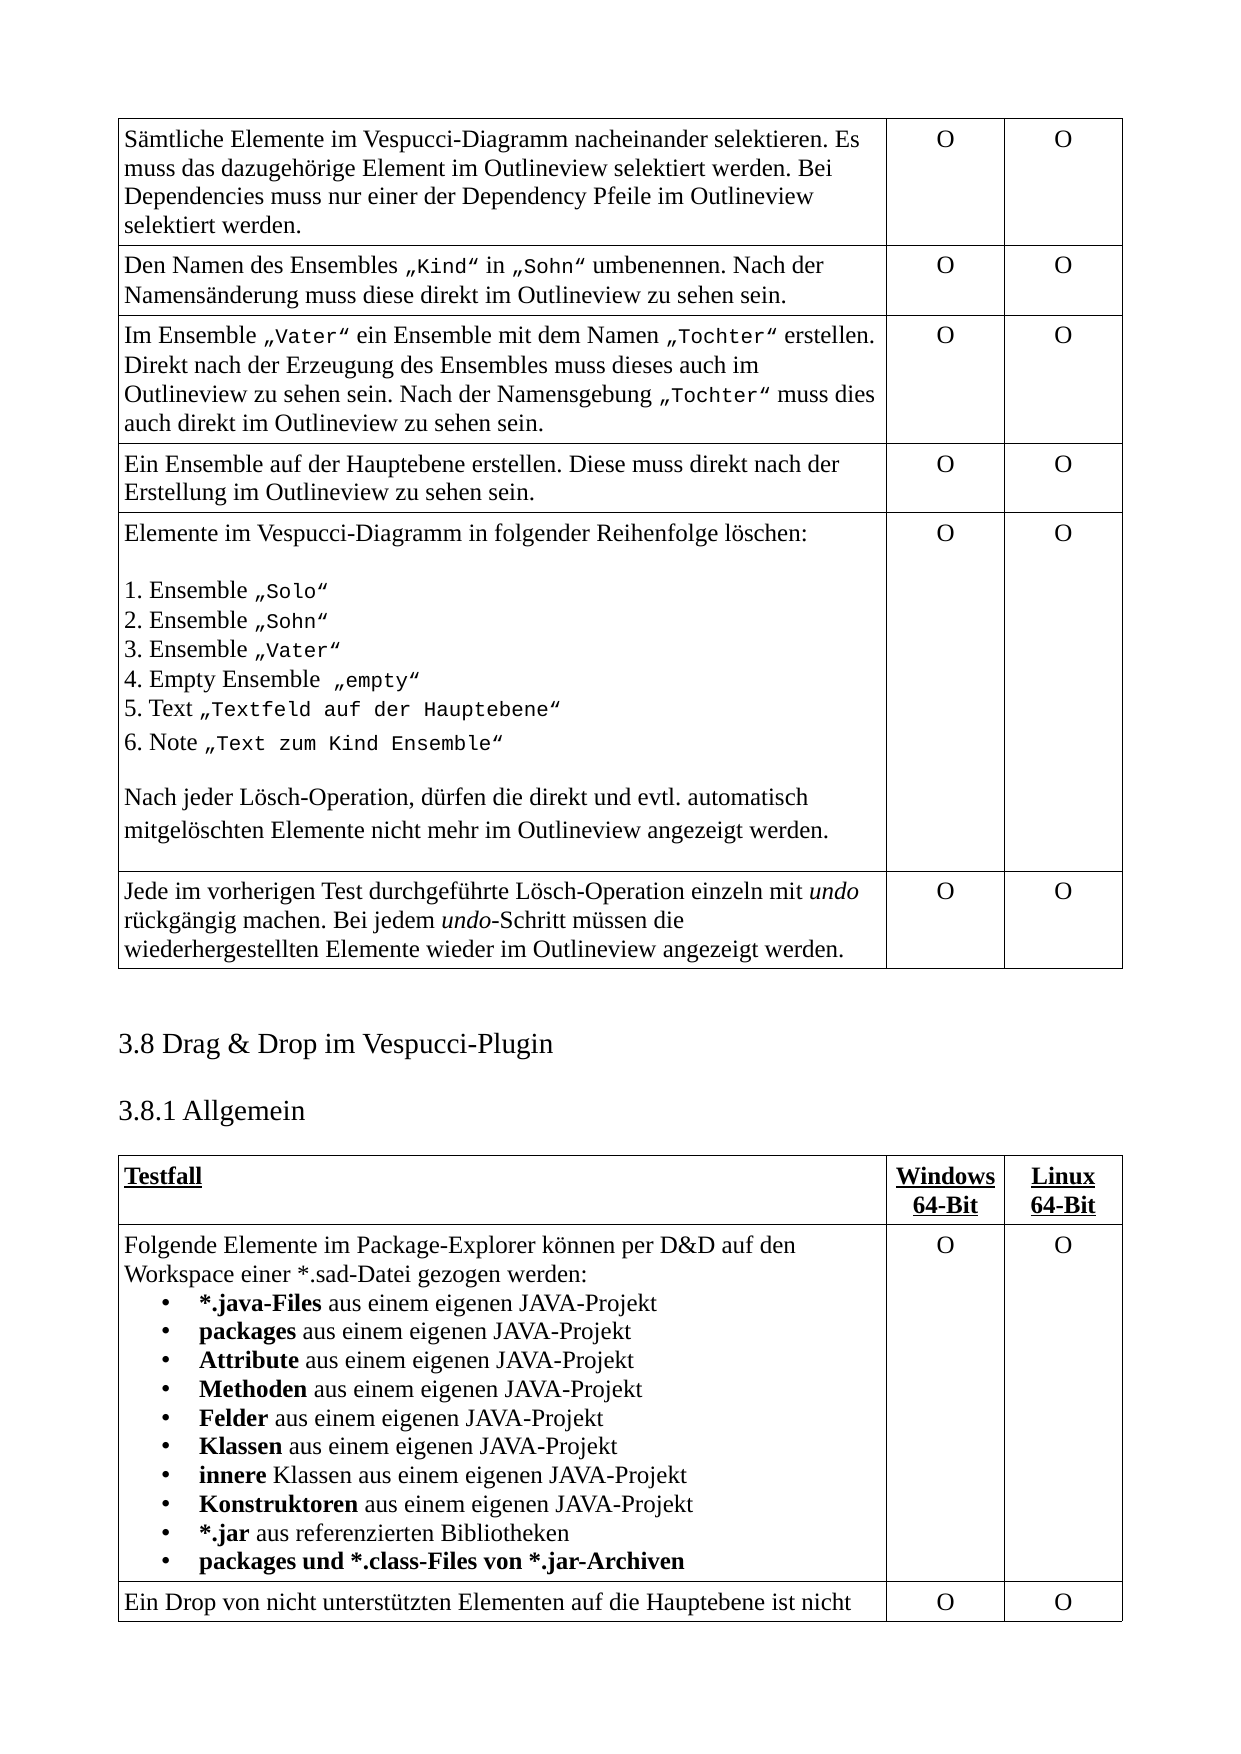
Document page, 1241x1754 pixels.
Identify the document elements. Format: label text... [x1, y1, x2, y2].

table_cell O [887, 444, 1004, 512]
table_cell O [887, 513, 1004, 871]
table_cell O [887, 1582, 1004, 1621]
table_cell O [1005, 1225, 1122, 1581]
text 3.8.1 Allgemein [118, 1093, 1122, 1127]
table_cell Folgende Elemente im Package-Explorer können per D&D auf den Workspace einer *.sad-Datei gezogen werden: *.java-Files aus einem eigenen JAVA-Projekt packages aus einem eigenen JAVA-Projekt Attribute aus einem eigenen JAVA-Projekt Methoden aus einem eigenen JAVA-Projekt Felder aus einem eigenen JAVA-Projekt Klassen aus einem eigenen JAVA-Projekt innere Klassen aus einem eigenen JAVA-Projekt Konstruktoren aus einem eigenen JAVA-Projekt *.jar aus referenzierten Bibliotheken packages und *.class-Files von *.jar-Archiven [119, 1225, 886, 1581]
table_cell O [887, 872, 1004, 968]
table_cell O [1005, 444, 1122, 512]
table_cell O [1005, 316, 1122, 443]
table_cell Im Ensemble „Vater“ ein Ensemble mit dem Namen „Tochter“ erstellen. Direkt nach der Erzeugung des Ensembles muss dieses auch im Outlineview zu sehen sein. Nach der Namensgebung „Tochter“ muss dies auch direkt im Outlineview zu sehen sein. [119, 316, 886, 443]
table_cell O [887, 119, 1004, 245]
table_cell Ein Drop von nicht unterstützten Elementen auf die Hauptebene ist nicht [119, 1582, 886, 1621]
table_cell O [1005, 513, 1122, 871]
table_cell O [1005, 1582, 1122, 1621]
table_cell Ein Ensemble auf der Hauptebene erstellen. Diese muss direkt nach der Erstellung im Outlineview zu sehen sein. [119, 444, 886, 512]
table_cell O [887, 316, 1004, 443]
table_cell O [887, 246, 1004, 314]
table_cell O [1005, 872, 1122, 968]
table_cell Elemente im Vespucci-Diagramm in folgender Reihenfolge löschen: 1. Ensemble „Solo“ 2. Ensemble „Sohn“ 3. Ensemble „Vater“ 4. Empty Ensemble „empty“ 5. Text „Textfeld auf der Hauptebene“ 6. Note „Text zum Kind Ensemble“ Nach jeder Lösch-Operation, dürfen die direkt und evtl. automatisch mitgelöschten Elemente nicht mehr im Outlineview angezeigt werden. [119, 513, 886, 871]
table_cell O [1005, 246, 1122, 314]
table_cell O [887, 1225, 1004, 1581]
table_header Linux 64-Bit [1005, 1156, 1122, 1224]
table_cell Jede im vorherigen Test durchgeführte Lösch-Operation einzeln mit undo rückgängig machen. Bei jedem undo-Schritt müssen die wiederhergestellten Elemente wieder im Outlineview angezeigt werden. [119, 872, 886, 968]
text 3.8 Drag & Drop im Vespucci-Plugin [118, 1026, 1122, 1059]
table_cell O [1005, 119, 1122, 245]
table_header Testfall [119, 1156, 886, 1224]
table_header Windows 64-Bit [887, 1156, 1004, 1224]
table_cell Sämtliche Elemente im Vespucci-Diagramm nacheinander selektieren. Es muss das dazugehörige Element im Outlineview selektiert werden. Bei Dependencies muss nur einer der Dependency Pfeile im Outlineview selektiert werden. [119, 119, 886, 245]
table_cell Den Namen des Ensembles „Kind“ in „Sohn“ umbenennen. Nach der Namensänderung muss diese direkt im Outlineview zu sehen sein. [119, 246, 886, 314]
